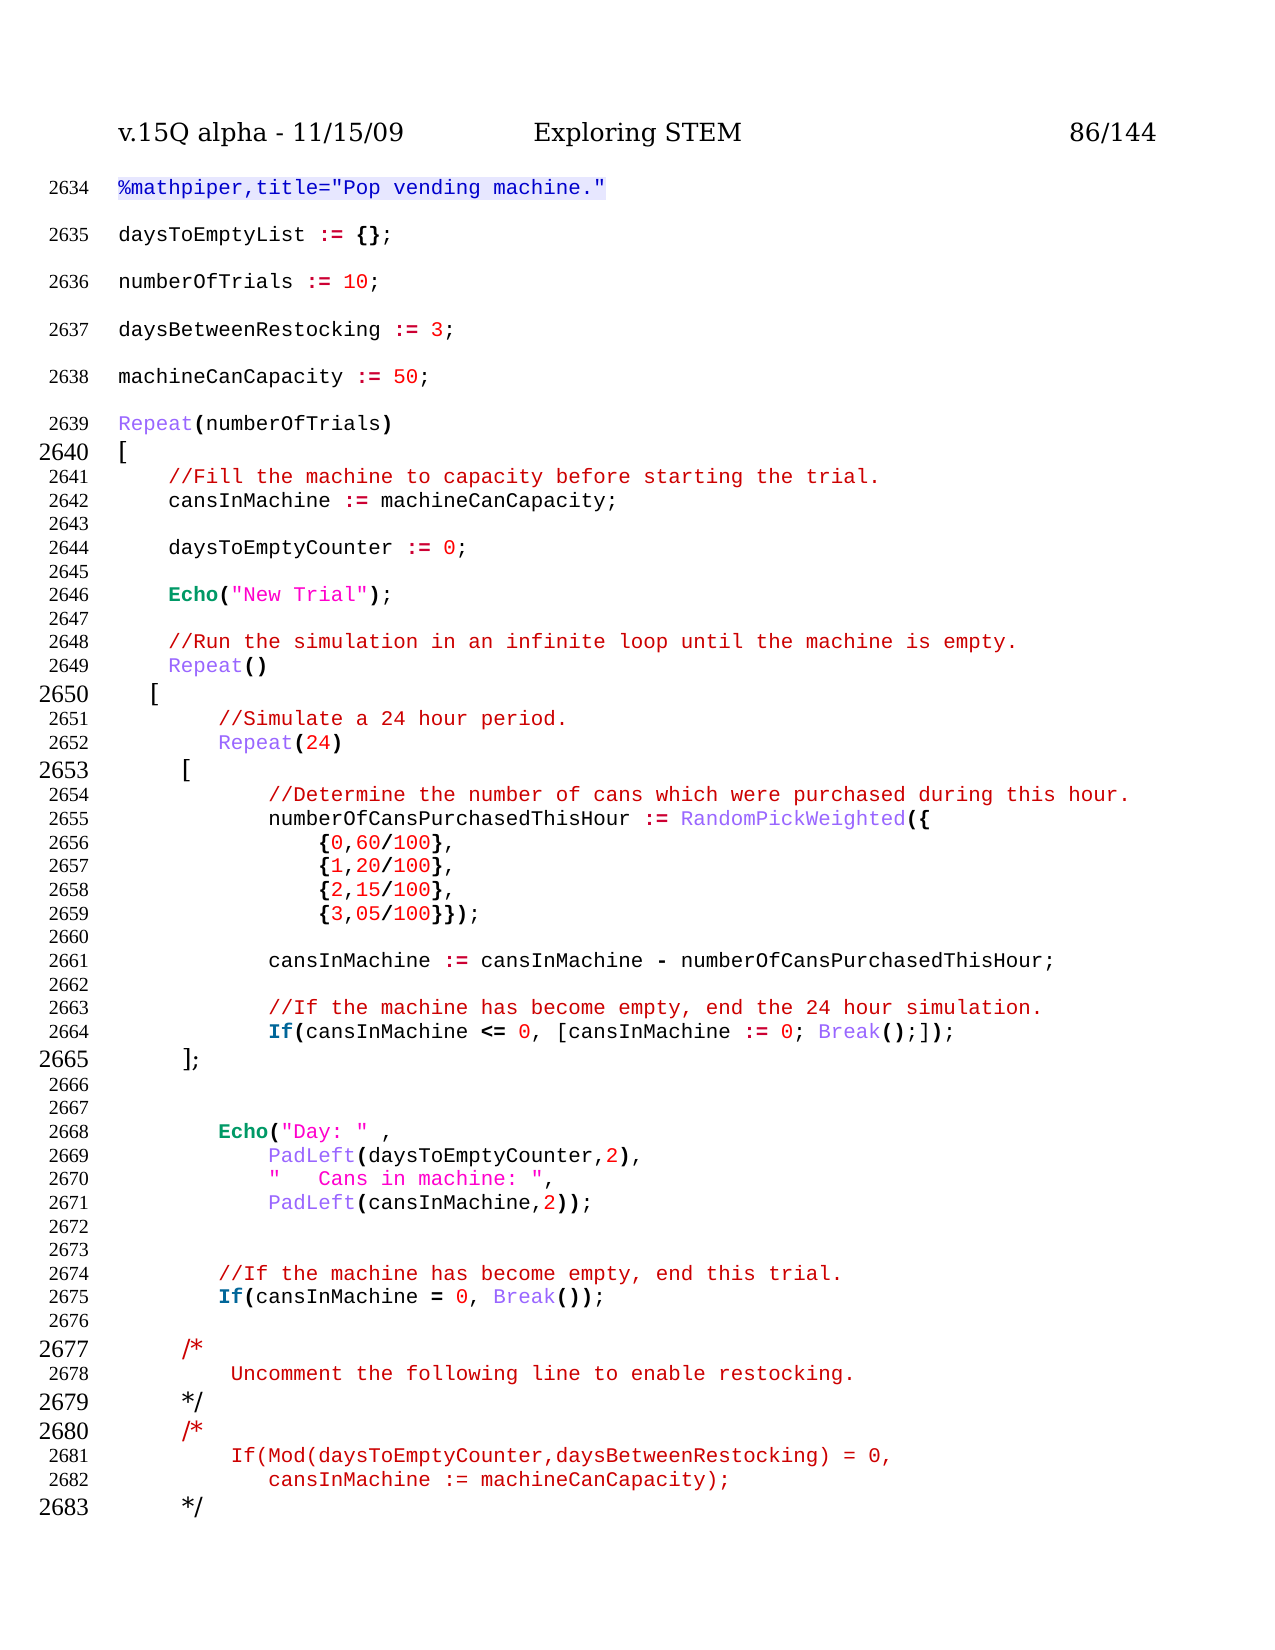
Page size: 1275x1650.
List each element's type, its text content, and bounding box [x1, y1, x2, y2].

text cansInMachine := cansInMachine - numberOfCansPurchasedThisHour; [118, 950, 1157, 974]
text [ [118, 437, 1157, 466]
text [ [118, 755, 1157, 784]
text Repeat(numberOfTrials) [118, 413, 1157, 437]
text PadLeft(cansInMachine,2)); [118, 1192, 1157, 1216]
text Repeat() [118, 655, 1157, 679]
text Echo("New Trial"); [118, 584, 1157, 608]
text //If the machine has become empty, end the 24 hour simulation. [118, 997, 1157, 1021]
text //Fill the machine to capacity before starting the trial. [118, 466, 1157, 490]
text cansInMachine := machineCanCapacity; [118, 490, 1157, 513]
text /* [118, 1416, 1157, 1445]
text /* [118, 1334, 1157, 1363]
text daysToEmptyCounter := 0; [118, 537, 1157, 561]
text {3,05/100}}); [118, 903, 1157, 926]
text //If the machine has become empty, end this trial. [118, 1263, 1157, 1287]
text cansInMachine := machineCanCapacity); [118, 1469, 1157, 1492]
text machineCanCapacity := 50; [118, 366, 1157, 389]
text daysToEmptyList := {}; [118, 224, 1157, 248]
text */ [118, 1492, 1157, 1521]
text PadLeft(daysToEmptyCounter,2), [118, 1145, 1157, 1168]
text daysBetweenRestocking := 3; [118, 319, 1157, 342]
text numberOfCansPurchasedThisHour := RandomPickWeighted({ [118, 808, 1157, 832]
text Echo("Day: " , [118, 1121, 1157, 1145]
text //Determine the number of cans which were purchased during this hour. [118, 784, 1157, 808]
text %mathpiper,title="Pop vending machine." [118, 177, 1157, 200]
text */ [118, 1387, 1157, 1416]
text {1,20/100}, [118, 855, 1157, 879]
text If(Mod(daysToEmptyCounter,daysBetweenRestocking) = 0, [118, 1445, 1157, 1469]
text numberOfTrials := 10; [118, 271, 1157, 295]
text //Simulate a 24 hour period. [118, 708, 1157, 732]
text //Run the simulation in an infinite loop until the machine is empty. [118, 632, 1157, 655]
text Uncomment the following line to enable restocking. [118, 1363, 1157, 1387]
text If(cansInMachine <= 0, [cansInMachine := 0; Break();]); [118, 1021, 1157, 1044]
text {0,60/100}, [118, 832, 1157, 855]
text " Cans in machine: ", [118, 1168, 1157, 1192]
text Repeat(24) [118, 732, 1157, 755]
text [ [118, 679, 1157, 708]
text ]; [118, 1044, 1157, 1074]
text {2,15/100}, [118, 879, 1157, 903]
text If(cansInMachine = 0, Break()); [118, 1287, 1157, 1310]
